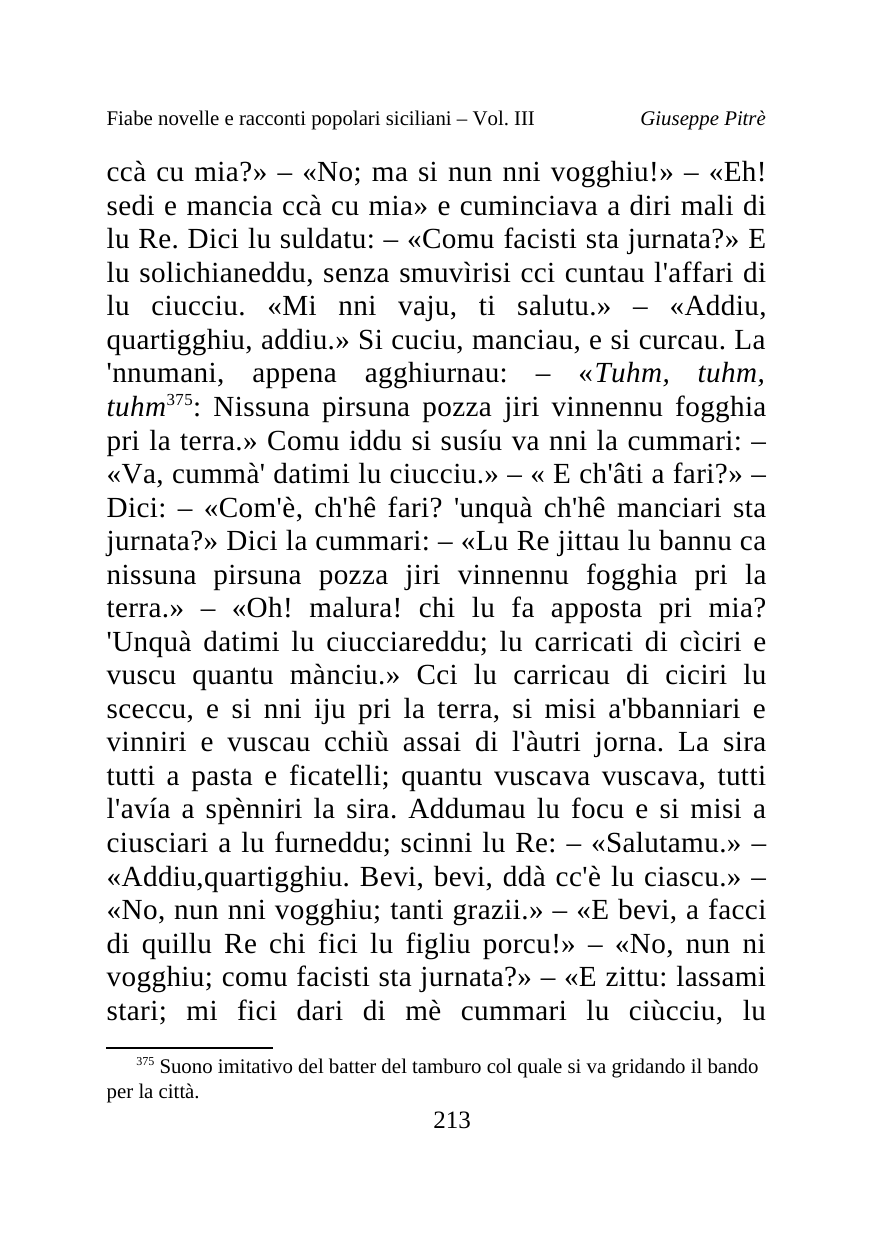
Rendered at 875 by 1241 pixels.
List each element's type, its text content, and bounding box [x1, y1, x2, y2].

text Suono imitativo del batter del tamburo col quale si va gridando il bando per la città. [106, 1054, 768, 1103]
text ccà cu mia?» – «No; ma si nun nni vogghiu!» – «Eh! sedi e mancia ccà cu mia» e cuminciava a diri mali di lu Re. Dici lu suldatu: – «Comu facisti sta jurnata?» E lu solichianeddu, senza smuvìrisi cci cuntau l'affari di lu ciucciu. «Mi nni vaju, ti salutu.» – «Addiu, quartigghiu, addiu.» Si cuciu, manciau, e si curcau. La 'nnumani, appena agghiurnau: – «Tuhm, tuhm, tuhm: Nissuna pirsuna pozza jiri vinnennu fogghia pri la terra.» Comu iddu si susíu va nni la cummari: – «Va, cummà' datimi lu ciucciu.» – « E ch'âti a fari?» – Dici: – «Com'è, ch'hê fari? 'unquà ch'hê manciari sta jurnata?» Dici la cummari: – «Lu Re jittau lu bannu ca nissuna pirsuna pozza jiri vinnennu fogghia pri la terra.» – «Oh! malura! chi lu fa apposta pri mia? 'Unquà datimi lu ciucciareddu; lu carricati di cìciri e vuscu quantu mànciu.» Cci lu carricau di ciciri lu sceccu, e si nni iju pri la terra, si misi a'bbanniari e vinniri e vuscau cchiù assai di l'àutri jorna. La sira tutti a pasta e ficatelli; quantu vuscava vuscava, tutti l'avía a spènniri la sira. Addumau lu focu e si misi a ciusciari a lu furneddu; scinni lu Re: – «Salutamu.» – «Addiu,quartigghiu. Bevi, bevi, ddà cc'è lu ciascu.» – «No, nun nni vogghiu; tanti grazii.» – «E bevi, a facci di quillu Re chi fici lu figliu porcu!» – «No, nun ni vogghiu; comu facisti sta jurnata?» – «E zittu: lassami stari; mi fici dari di mè cummari lu ciùcciu, lu [106, 154, 768, 1026]
